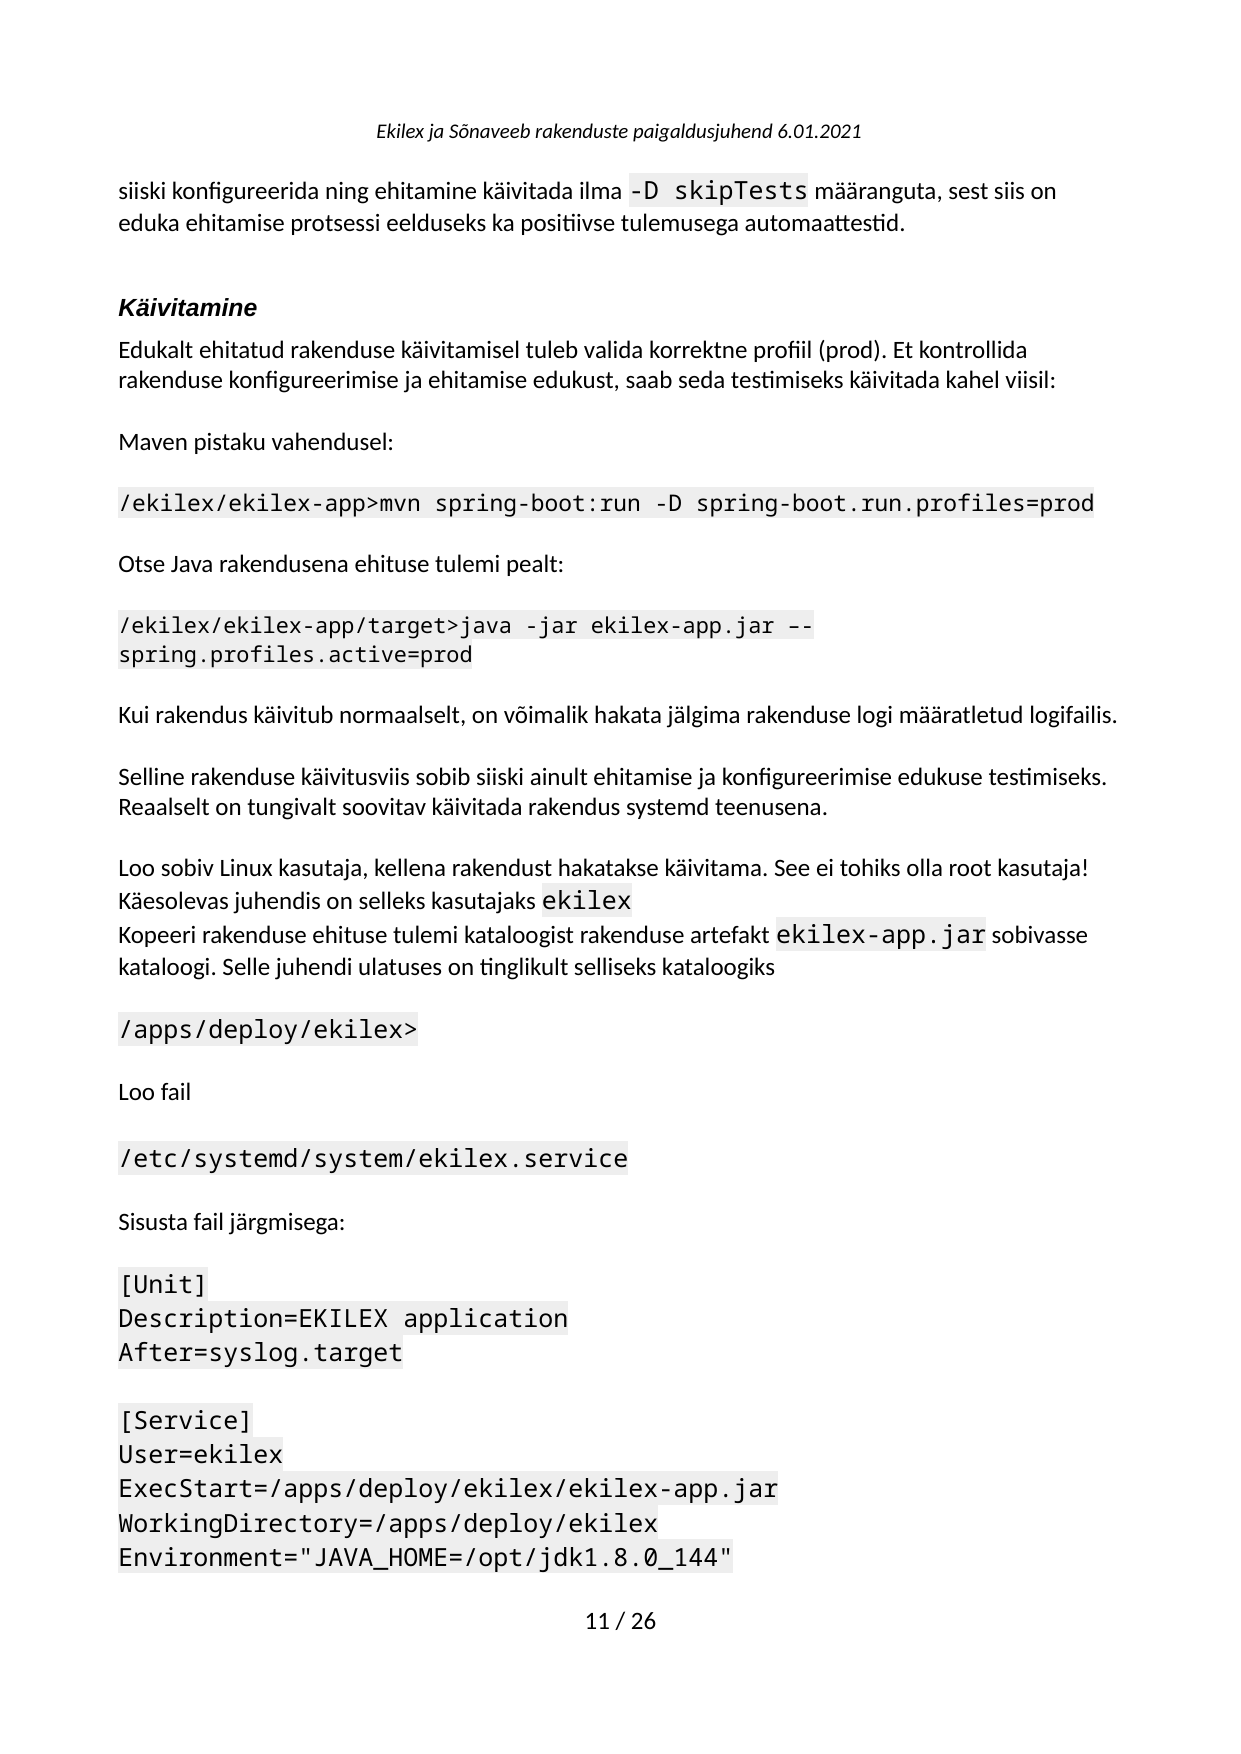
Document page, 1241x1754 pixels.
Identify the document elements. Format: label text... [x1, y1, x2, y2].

text Maven pistaku vahendusel: [118, 426, 1122, 456]
text Kopeeri rakenduse ehituse tulemi kataloogist rakenduse artefakt ekilex-app.jar sobivasse kataloogi. Selle juhendi ulatuses on tinglikult selliseks kataloogiks [118, 917, 1122, 981]
text After=syslog.target [118, 1335, 1122, 1369]
text Otse Java rakendusena ehituse tulemi pealt: [118, 548, 1122, 579]
text WorkingDirectory=/apps/deploy/ekilex [118, 1505, 1122, 1539]
text Environment="JAVA_HOME=/opt/jdk1.8.0_144" [118, 1539, 1122, 1573]
text /ekilex/ekilex-app>mvn spring-boot:run -D spring-boot.run.profiles=prod [118, 487, 1122, 518]
text ExecStart=/apps/deploy/ekilex/ekilex-app.jar [118, 1471, 1122, 1505]
text [Unit] [118, 1267, 1122, 1301]
text User=ekilex [118, 1437, 1122, 1471]
text /apps/deploy/ekilex> [118, 1012, 1122, 1046]
text Loo fail [118, 1077, 1122, 1107]
text Kui rakendus käivitub normaalselt, on võimalik hakata jälgima rakenduse logi määratletud logifailis. [118, 700, 1122, 730]
text Edukalt ehitatud rakenduse käivitamisel tuleb valida korrektne profiil (prod). Et kontrollida rakenduse konfigureerimise ja ehitamise edukust, saab seda testimiseks käivitada kahel viisil: [118, 334, 1122, 395]
text /etc/systemd/system/ekilex.service [118, 1141, 1122, 1175]
text Selline rakenduse käivitusviis sobib siiski ainult ehitamise ja konfigureerimise edukuse testimiseks. Reaalselt on tungivalt soovitav käivitada rakendus systemd teenusena. [118, 761, 1122, 822]
text [Service] [118, 1403, 1122, 1437]
text Description=EKILEX application [118, 1301, 1122, 1335]
text /ekilex/ekilex-app/target>java -jar ekilex-app.jar –-spring.profiles.active=prod [118, 609, 1122, 669]
text Sisusta fail järgmisega: [118, 1206, 1122, 1236]
subtitle Käivitamine [118, 293, 1122, 322]
text Loo sobiv Linux kasutaja, kellena rakendust hakatakse käivitama. See ei tohiks olla root kasutaja! Käesolevas juhendis on selleks kasutajaks ekilex [118, 852, 1122, 917]
text siiski konfigureerida ning ehitamine käivitada ilma -D skipTests määranguta, sest siis on eduka ehitamise protsessi eelduseks ka positiivse tulemusega automaattestid. [118, 173, 1122, 238]
